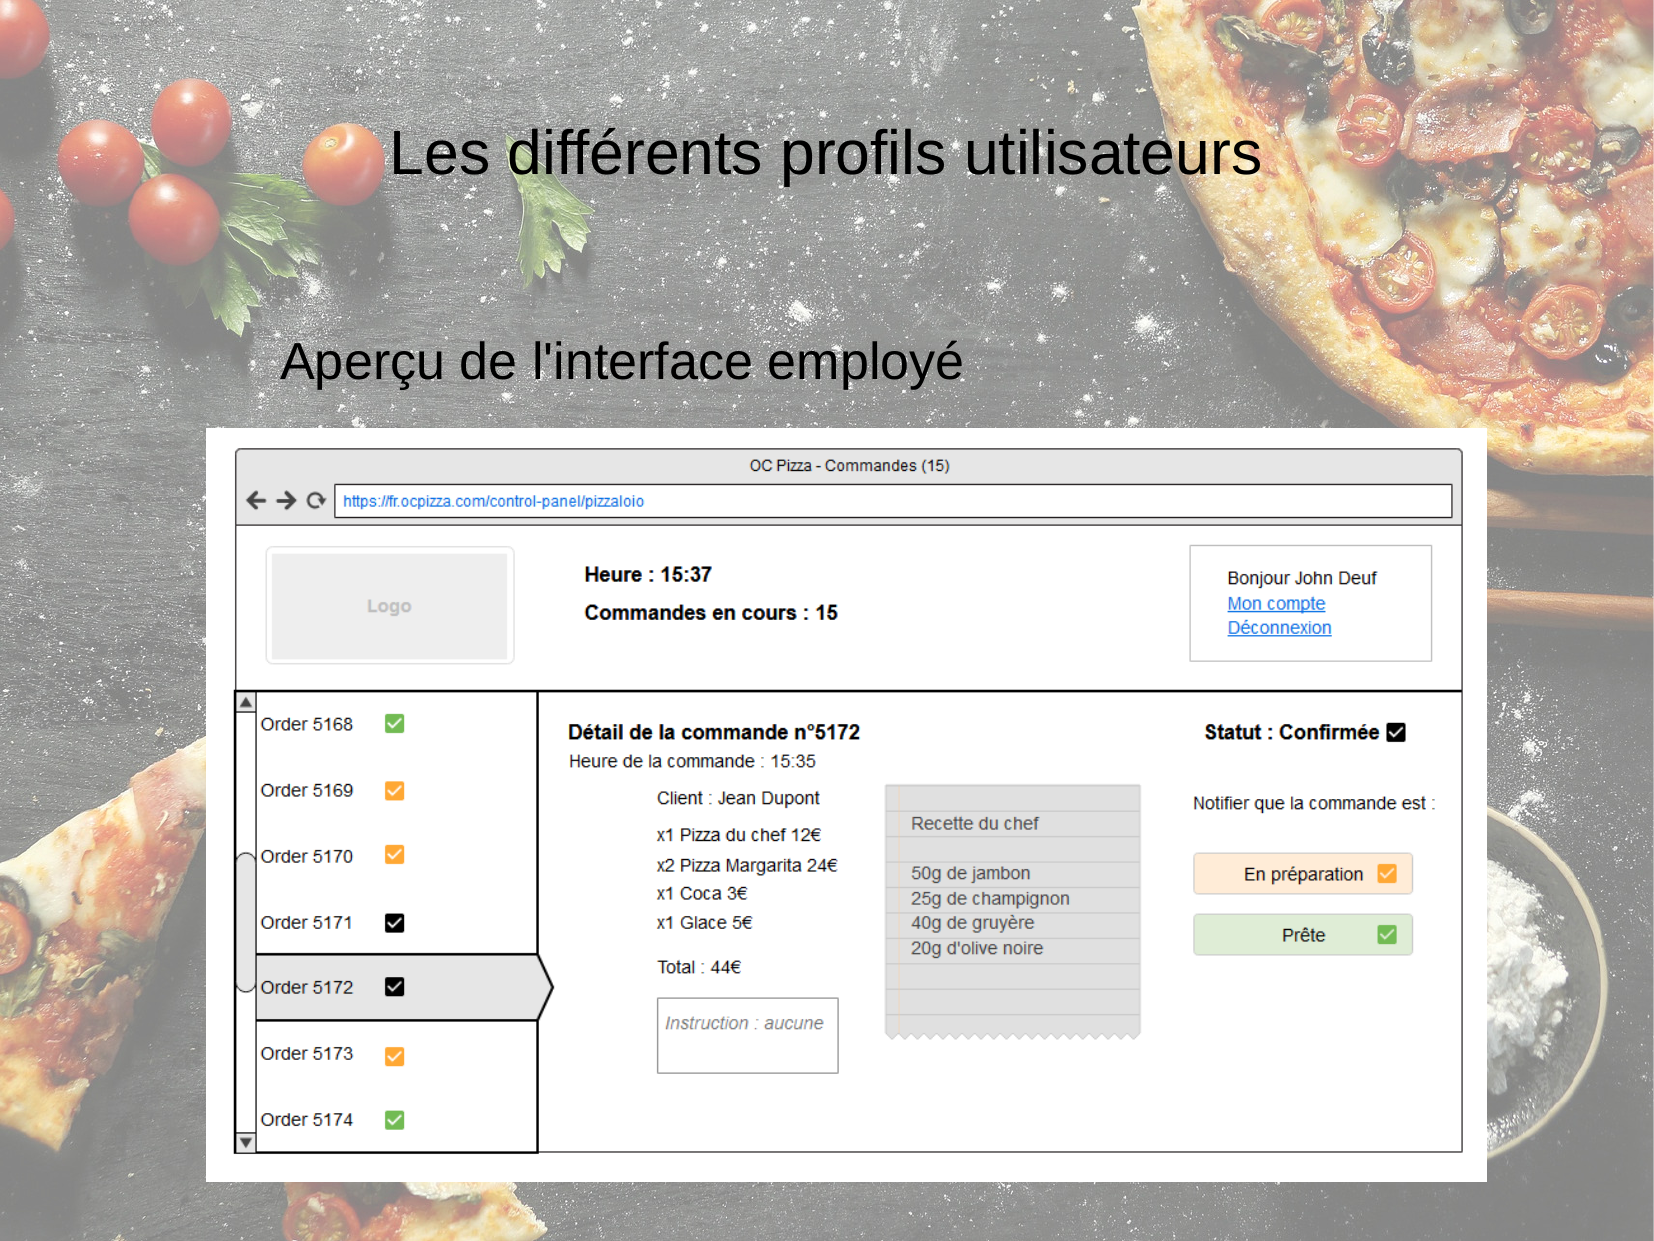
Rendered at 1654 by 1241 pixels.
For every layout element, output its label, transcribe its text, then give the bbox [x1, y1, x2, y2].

title Les différents profils utilisateurs [82, 49, 1571, 257]
text_box Aperçu de l'interface employé [265, 324, 1300, 398]
picture [0, 0, 1654, 1241]
